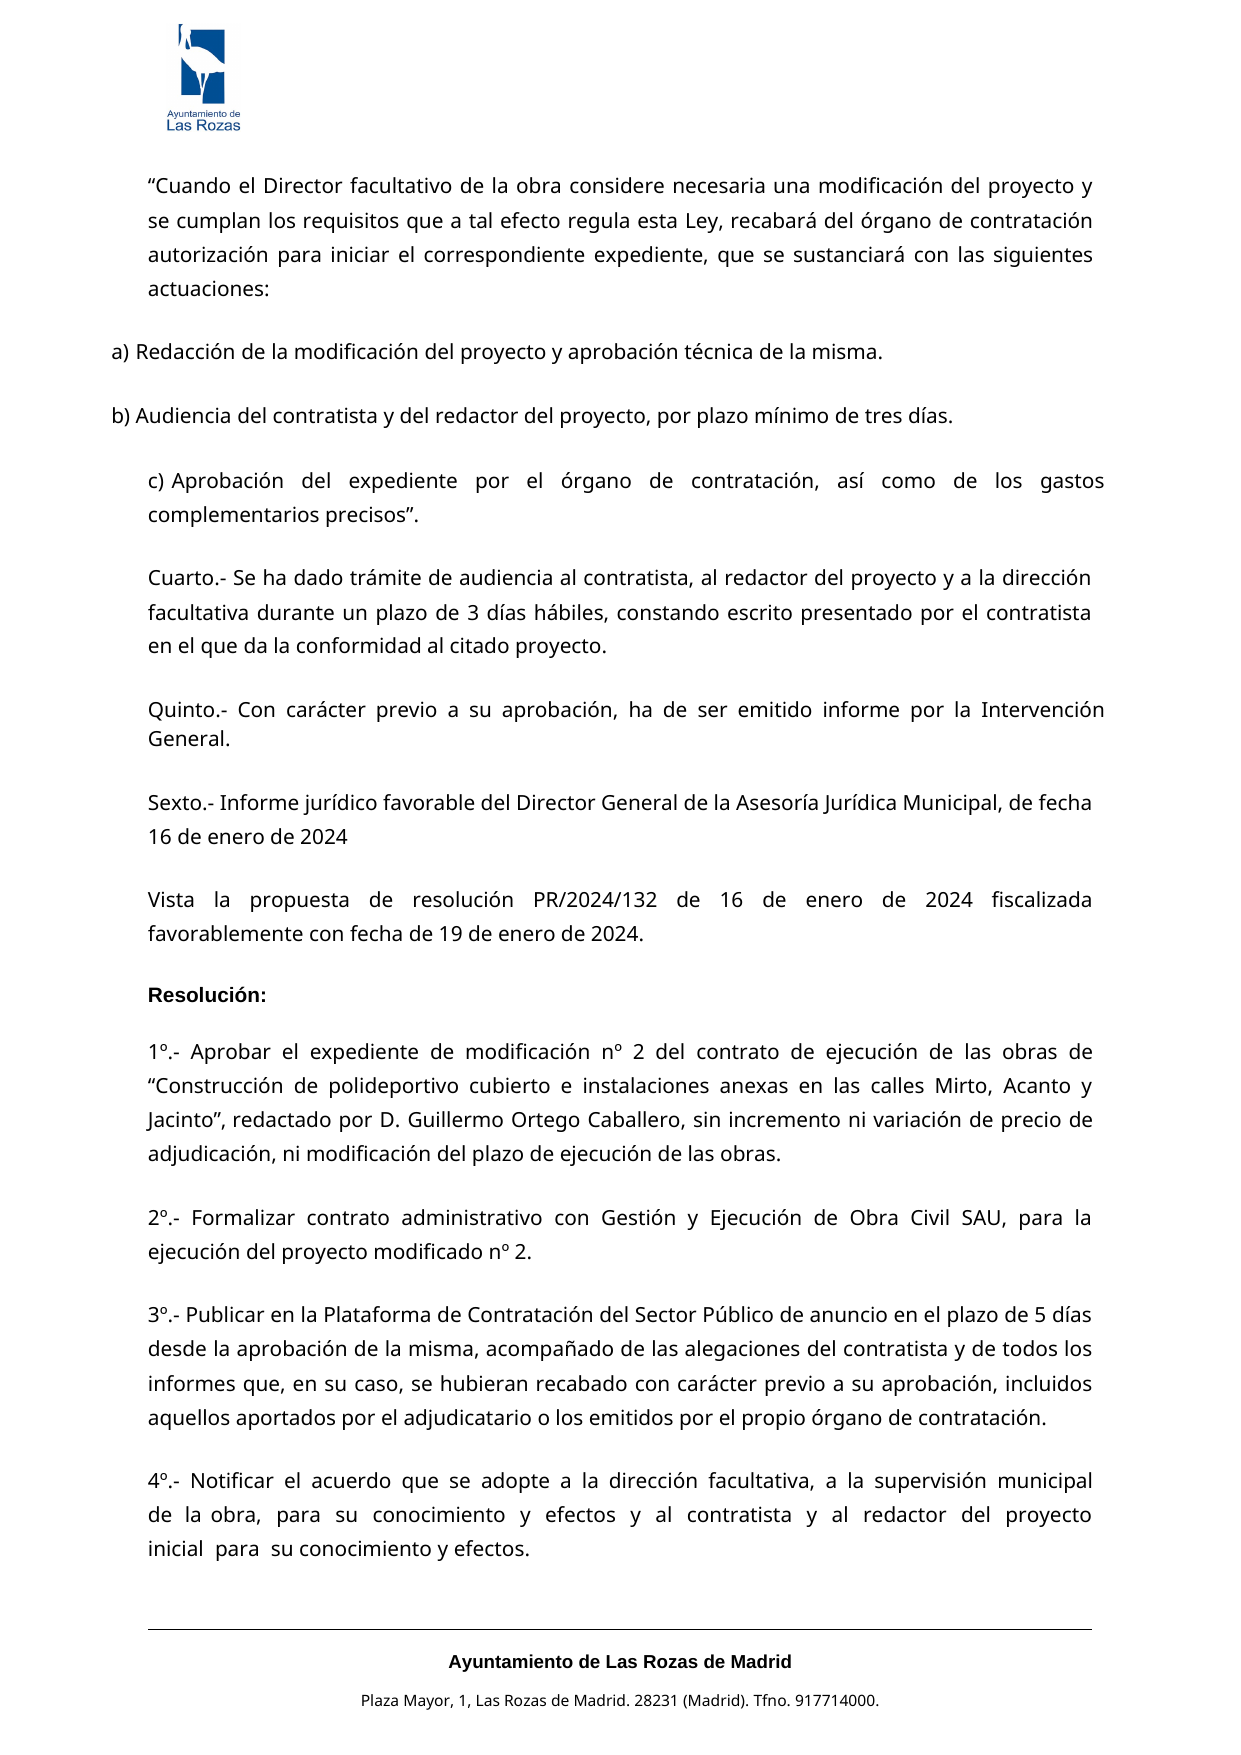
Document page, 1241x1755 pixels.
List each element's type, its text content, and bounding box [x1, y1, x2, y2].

text 2º.- Formalizar contrato administrativo con Gestión y Ejecución de Obra Civil SAU, para la ejecución del proyecto modificado nº 2. [148, 1203, 1093, 1265]
subtitle Resolución: [148, 983, 1105, 1007]
text Vista la propuesta de resolución PR/2024/132 de 16 de enero de 2024 fiscalizada favorablemente con fecha de 19 de enero de 2024. [148, 886, 1093, 948]
text 3º.- Publicar en la Plataforma de Contratación del Sector Público de anuncio en el plazo de 5 días desde la aprobación de la misma, acompañado de las alegaciones del contratista y de todos los informes que, en su caso, se hubieran recabado con carácter previo a su aprobación, incluidos aquellos aportados por el adjudicatario o los emitidos por el propio órgano de contratación. [148, 1301, 1093, 1431]
text “Cuando el Director facultativo de la obra considere necesaria una modificación del proyecto y se cumplan los requisitos que a tal efecto regula esta Ley, recabará del órgano de contratación autorización para iniciar el correspondiente expediente, que se sustanciará con las siguientes actuaciones: [148, 172, 1093, 302]
text 4º.- Notificar el acuerdo que se adopte a la dirección facultativa, a la supervisión municipal de la obra, para su conocimiento y efectos y al contratista y al redactor del proyecto inicial para su conocimiento y efectos. [148, 1466, 1093, 1563]
list Audiencia del contratista y del redactor del proyecto, por plazo mínimo de tres días. [111, 402, 1105, 430]
text 1º.- Aprobar el expediente de modificación nº 2 del contrato de ejecución de las obras de “Construcción de polideportivo cubierto e instalaciones anexas en las calles Mirto, Acanto y Jacinto”, redactado por D. Guillermo Ortego Caballero, sin incremento ni variación de precio de adjudicación, ni modificación del plazo de ejecución de las obras. [148, 1037, 1093, 1168]
list Redacción de la modificación del proyecto y aprobación técnica de la misma. [111, 337, 1105, 366]
text Cuarto.- Se ha dado trámite de audiencia al contratista, al redactor del proyecto y a la dirección facultativa durante un plazo de 3 días hábiles, constando escrito presentado por el contratista en el que da la conformidad al citado proyecto. [148, 563, 1093, 660]
text Sexto.- Informe jurídico favorable del Director General de la Asesoría Jurídica Municipal, de fecha 16 de enero de 2024 [148, 788, 1093, 850]
list Aprobación del expediente por el órgano de contratación, así como de los gastos complementarios precisos”. [148, 466, 1105, 528]
text Quinto.- Con carácter previo a su aprobación, ha de ser emitido informe por la Intervención General. [148, 695, 1105, 752]
